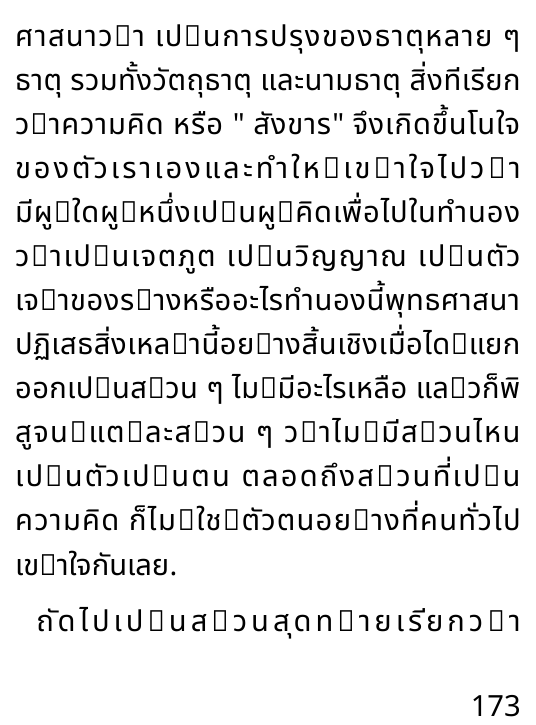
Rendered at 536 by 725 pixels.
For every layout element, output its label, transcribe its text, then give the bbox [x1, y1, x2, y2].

text ศาสนาวา เปนการปรุงของธาตุหลาย ๆ ธาตุ รวมทั้งวัตถุธาตุ และนามธาตุ สิ่งทีเรียกวาความคิด หรือ " สังขาร" จึงเกิดขึ้นโนใจของตัวเราเองและทําใหเขาใจไปวา มีผูใดผูหนึ่งเปนผูคิดเพื่อไปในทํานองวาเปนเจตภูต เปนวิญญาณ เปนตัวเจาของรางหรืออะไรทํานองนี้พุทธศาสนาปฏิเสธสิ่งเหลานี้อยางสิ้นเชิงเมื่อไดแยกออกเปนสวน ๆ ไมมีอะไรเหลือ แลวก็พิสูจนแตละสวน ๆ วาไมมีสวนไหนเปนตัวเปนตน ตลอดถึงสวนที่เปนความคิด ก็ไมใชตัวตนอยางที่คนทั่วไปเขาใจกันเลย. [15, 15, 521, 588]
text ถัดไปเปนสวนสุดทายเรียกวา [15, 601, 521, 645]
